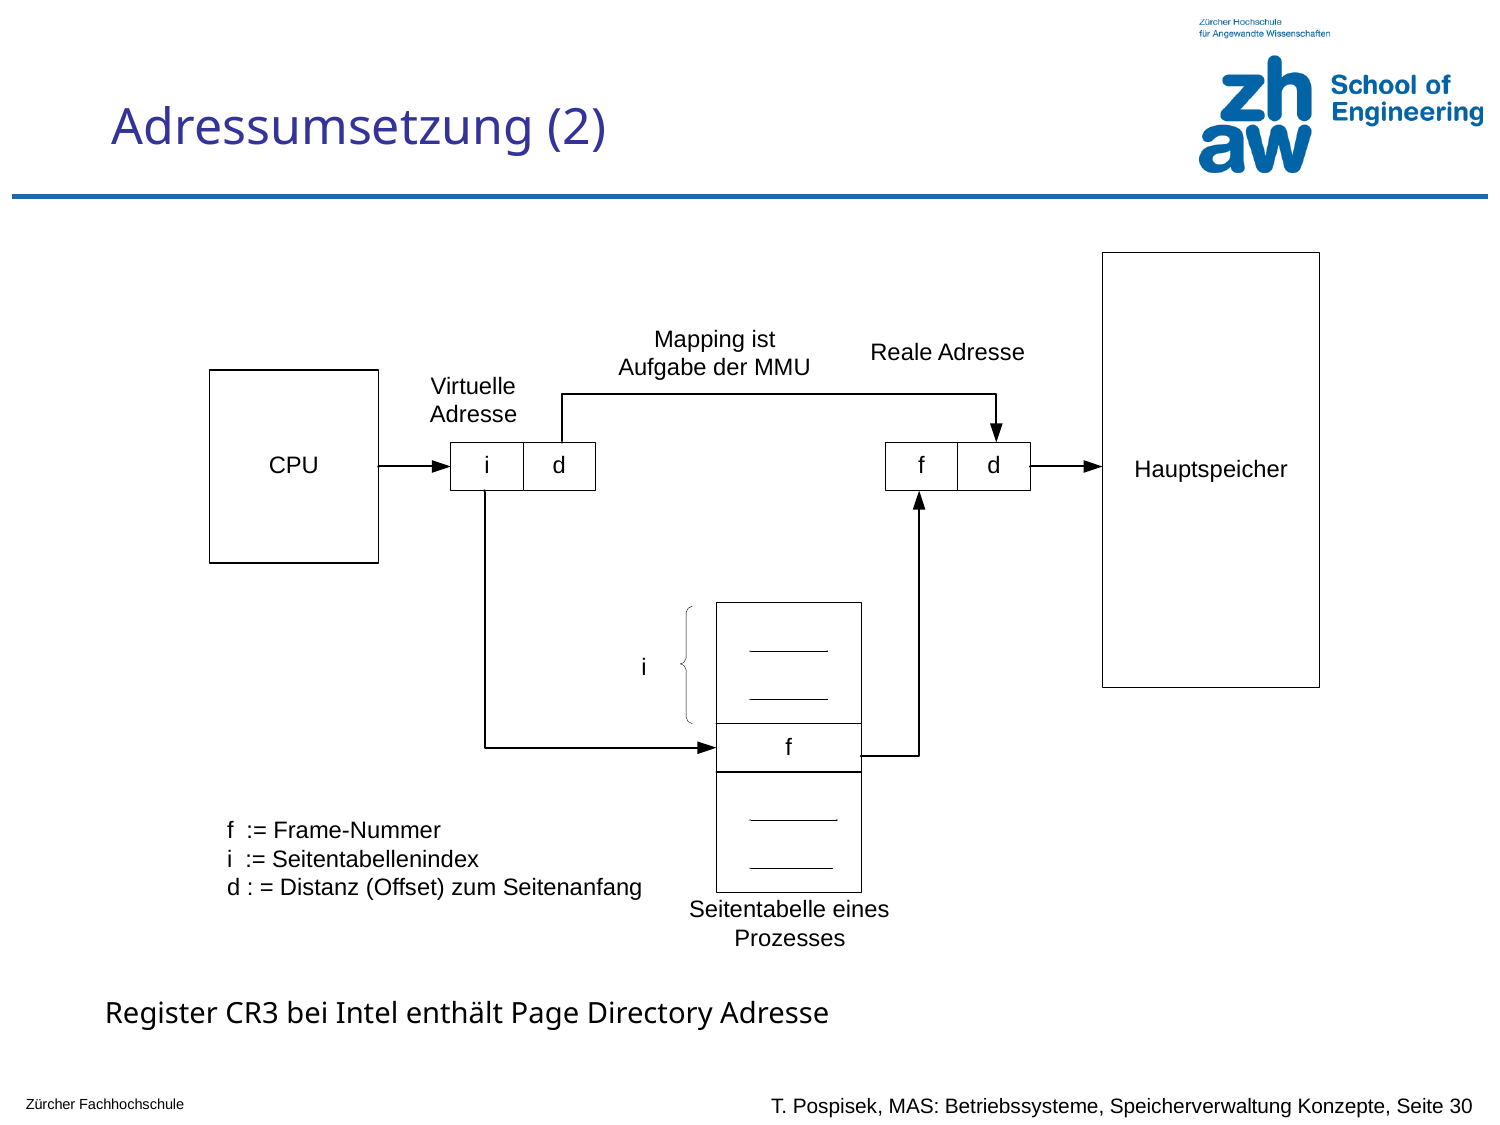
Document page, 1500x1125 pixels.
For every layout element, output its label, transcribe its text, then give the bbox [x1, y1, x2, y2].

text_box [1083, 253, 1319, 687]
text_box i := Seitentabellenindex [227, 845, 481, 873]
picture [1199, 19, 1483, 173]
title Adressumsetzung (2) [96, 50, 1375, 163]
text_box [958, 423, 1032, 490]
text_box Hauptspeicher [1134, 455, 1288, 483]
text_box i [641, 653, 665, 681]
text_box [611, 323, 819, 386]
text_box f [785, 733, 810, 760]
text_box Adresse [429, 401, 518, 428]
text_box f [918, 452, 942, 479]
text_box Mapping ist [654, 325, 783, 353]
text_box [524, 441, 595, 490]
text_box Prozesses [734, 925, 846, 952]
text_box d [552, 452, 577, 479]
text_box [844, 322, 1053, 385]
text_box [886, 443, 957, 510]
text_box d : = Distanz (Offset) zum Seitenanfang [227, 874, 644, 901]
text_box f := Frame-Nummer [227, 816, 442, 844]
text_box [401, 370, 546, 433]
text_box Register CR3 bei Intel enthält Page Directory Adresse [89, 987, 845, 1038]
text_box [431, 443, 523, 492]
text_box Virtuelle [430, 372, 524, 400]
text_box CPU [268, 452, 319, 479]
text_box [620, 627, 668, 709]
text_box Reale Adresse [870, 338, 1027, 366]
text_box [697, 724, 863, 771]
text_box Aufgabe der MMU [618, 354, 812, 381]
text_box d [987, 452, 1011, 479]
text_box i [484, 452, 509, 479]
text_box [717, 773, 861, 892]
text_box Seitentabelle eines [689, 896, 897, 924]
text_box [210, 371, 380, 562]
text_box [715, 603, 862, 725]
